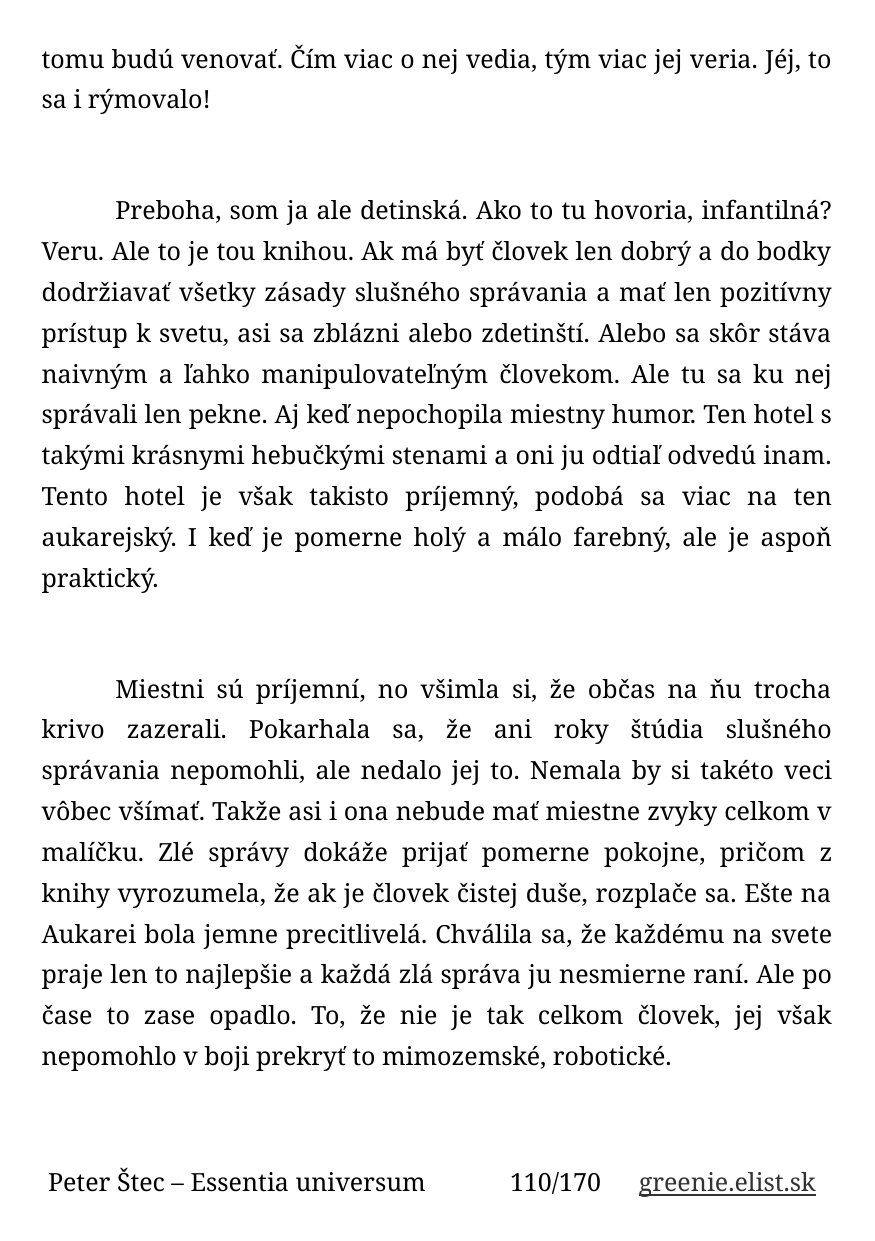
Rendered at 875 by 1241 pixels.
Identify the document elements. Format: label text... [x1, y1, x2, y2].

text Preboha, som ja ale detinská. Ako to tu hovoria, infantilná? Veru. Ale to je tou knihou. Ak má byť človek len dobrý a do bodky dodržiavať všetky zásady slušného správania a mať len pozitívny prístup k svetu, asi sa zblázni alebo zdetinští. Alebo sa skôr stáva naivným a ľahko manipulovateľným človekom. Ale tu sa ku nej správali len pekne. Aj keď nepochopila miestny humor. Ten hotel s takými krásnymi hebučkými stenami a oni ju odtiaľ odvedú inam. Tento hotel je však takisto príjemný, podobá sa viac na ten aukarejský. I keď je pomerne holý a málo farebný, ale je aspoň praktický. [41, 193, 833, 594]
text tomu budú venovať. Čím viac o nej vedia, tým viac jej veria. Jéj, to sa i rýmovalo! [41, 41, 833, 116]
text Miestni sú príjemní, no všimla si, že občas na ňu trocha krivo zazerali. Pokarhala sa, že ani roky štúdia slušného správania nepomohli, ale nedalo jej to. Nemala by si takéto veci vôbec všímať. Takže asi i ona nebude mať miestne zvyky celkom v malíčku. Zlé správy dokáže prijať pomerne pokojne, pričom z knihy vyrozumela, že ak je človek čistej duše, rozplače sa. Ešte na Aukarei bola jemne precitlivelá. Chválila sa, že každému na svete praje len to najlepšie a každá zlá správa ju nesmierne raní. Ale po čase to zase opadlo. To, že nie je tak celkom človek, jej však nepomohlo v boji prekryť to mimozemské, robotické. [41, 671, 833, 1073]
